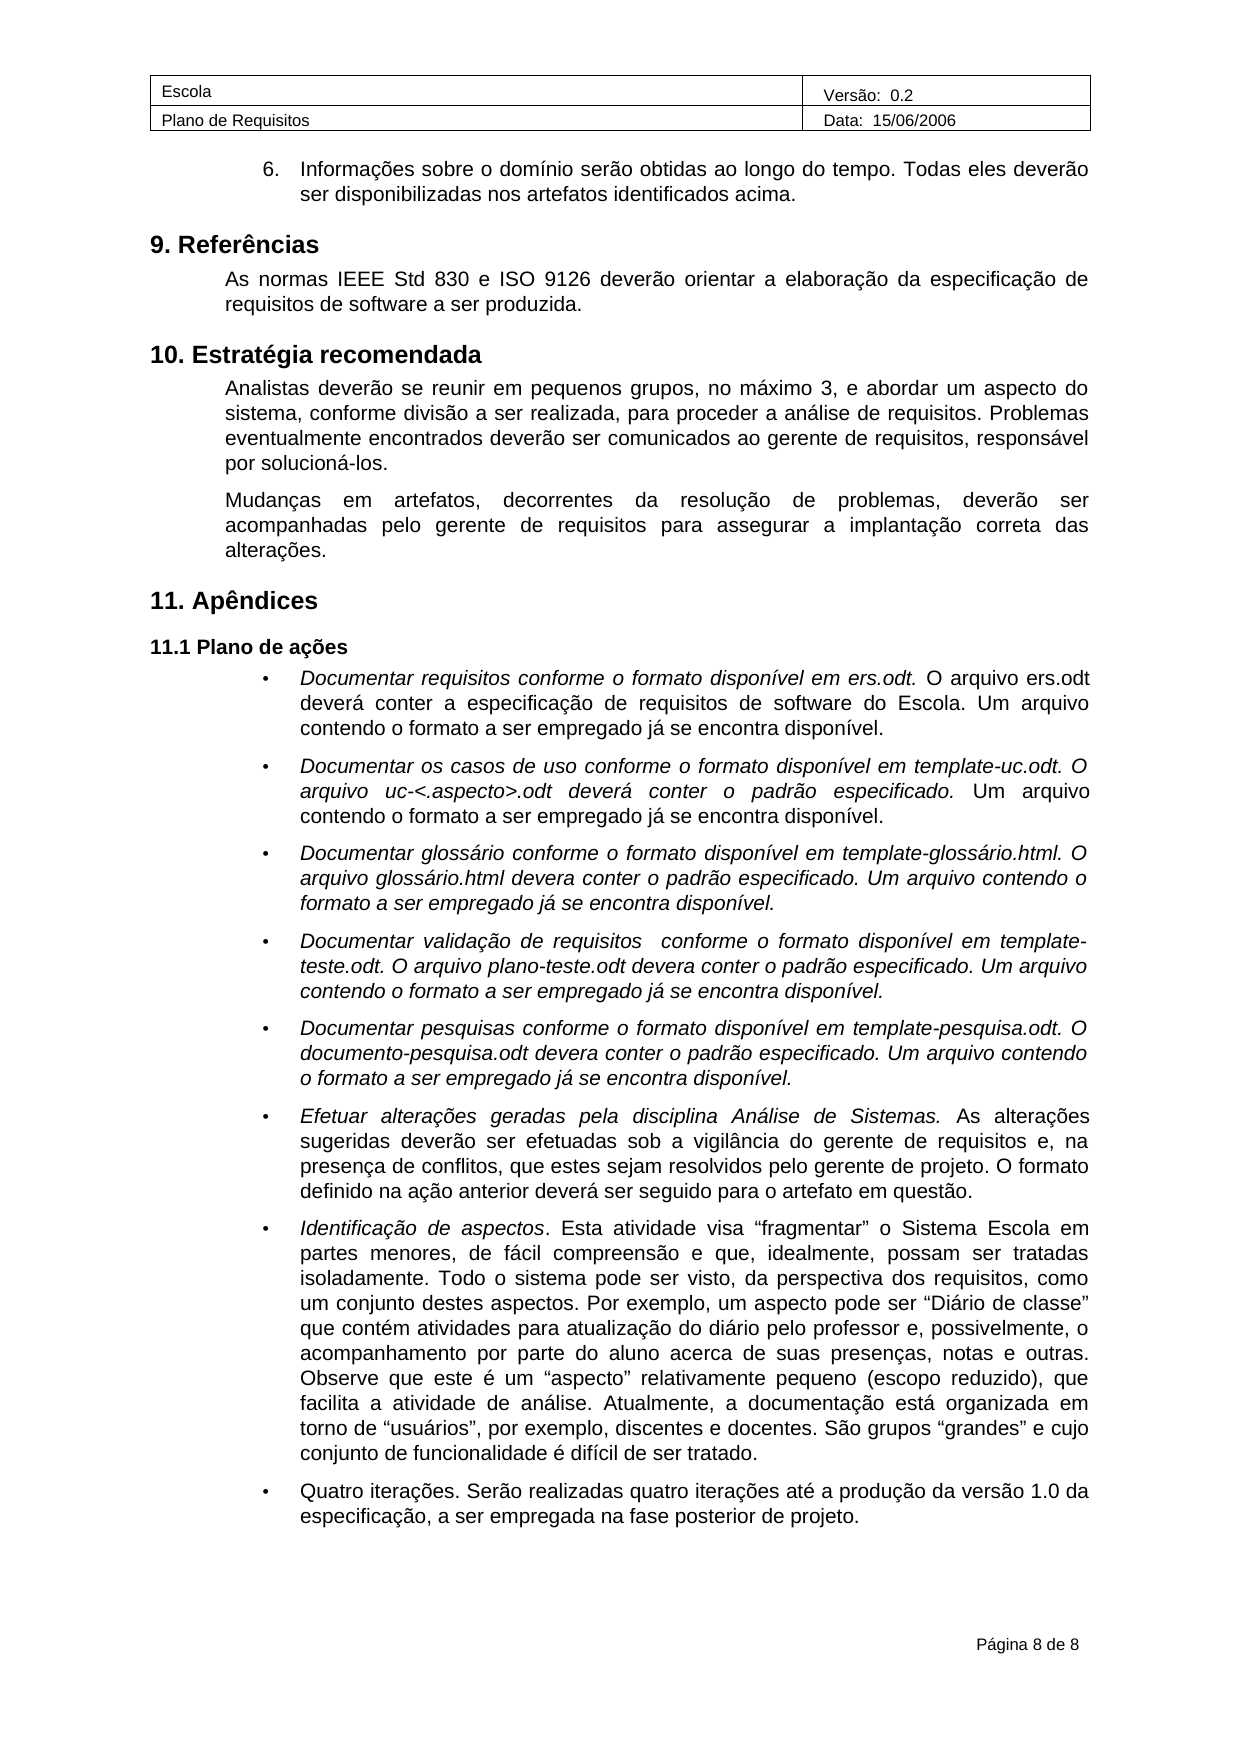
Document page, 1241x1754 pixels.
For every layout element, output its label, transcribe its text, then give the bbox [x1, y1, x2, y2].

text Mudanças em artefatos, decorrentes da resolução de problemas, deverão ser acompanhadas pelo gerente de requisitos para assegurar a implantação correta das alterações. [225, 487, 1090, 562]
list Efetuar alterações geradas pela disciplina Análise de Sistemas. As alterações sugeridas deverão ser efetuadas sob a vigilância do gerente de requisitos e, na presença de conflitos, que estes sejam resolvidos pelo gerente de projeto. O formato definido na ação anterior deverá ser seguido para o artefato em questão. [262, 1102, 1090, 1202]
text As normas IEEE Std 830 e ISO 9126 deverão orientar a elaboração da especificação de requisitos de software a ser produzida. [225, 265, 1090, 315]
list Documentar validação de requisitos conforme o formato disponível em template-teste.odt. O arquivo plano-teste.odt devera conter o padrão especificado. Um arquivo contendo o formato a ser empregado já se encontra disponível. [262, 927, 1090, 1002]
list Identificação de aspectos. Esta atividade visa “fragmentar” o Sistema Escola em partes menores, de fácil compreensão e que, idealmente, possam ser tratadas isoladamente. Todo o sistema pode ser visto, da perspectiva dos requisitos, como um conjunto destes aspectos. Por exemplo, um aspecto pode ser “Diário de classe” que contém atividades para atualização do diário pelo professor e, possivelmente, o acompanhamento por parte do aluno acerca de suas presenças, notas e outras. Observe que este é um “aspecto” relativamente pequeno (escopo reduzido), que facilita a atividade de análise. Atualmente, a documentação está organizada em torno de “usuários”, por exemplo, discentes e docentes. São grupos “grandes” e cujo conjunto de funcionalidade é difícil de ser tratado. [262, 1215, 1090, 1465]
text Analistas deverão se reunir em pequenos grupos, no máximo 3, e abordar um aspecto do sistema, conforme divisão a ser realizada, para proceder a análise de requisitos. Problemas eventualmente encontrados deverão ser comunicados ao gerente de requisitos, responsável por solucioná-los. [225, 374, 1090, 474]
subtitle Apêndices [150, 587, 1090, 615]
list Documentar pesquisas conforme o formato disponível em template-pesquisa.odt. O documento-pesquisa.odt devera conter o padrão especificado. Um arquivo contendo o formato a ser empregado já se encontra disponível. [262, 1015, 1090, 1090]
subtitle Plano de ações [150, 634, 1090, 659]
list Documentar os casos de uso conforme o formato disponível em template-uc.odt. O arquivo uc-<.aspecto>.odt deverá conter o padrão especificado. Um arquivo contendo o formato a ser empregado já se encontra disponível. [262, 752, 1090, 827]
subtitle Estratégia recomendada [150, 340, 1090, 368]
subtitle Referências [150, 231, 1090, 259]
list Documentar requisitos conforme o formato disponível em ers.odt. O arquivo ers.odt deverá conter a especificação de requisitos de software do Escola. Um arquivo contendo o formato a ser empregado já se encontra disponível. [262, 665, 1090, 740]
list Documentar glossário conforme o formato disponível em template-glossário.html. O arquivo glossário.html devera conter o padrão especificado. Um arquivo contendo o formato a ser empregado já se encontra disponível. [262, 840, 1090, 915]
list Informações sobre o domínio serão obtidas ao longo do tempo. Todas eles deverão ser disponibilizadas nos artefatos identificados acima. [262, 156, 1090, 206]
list Quatro iterações. Serão realizadas quatro iterações até a produção da versão 1.0 da especificação, a ser empregada na fase posterior de projeto. [262, 1477, 1090, 1527]
